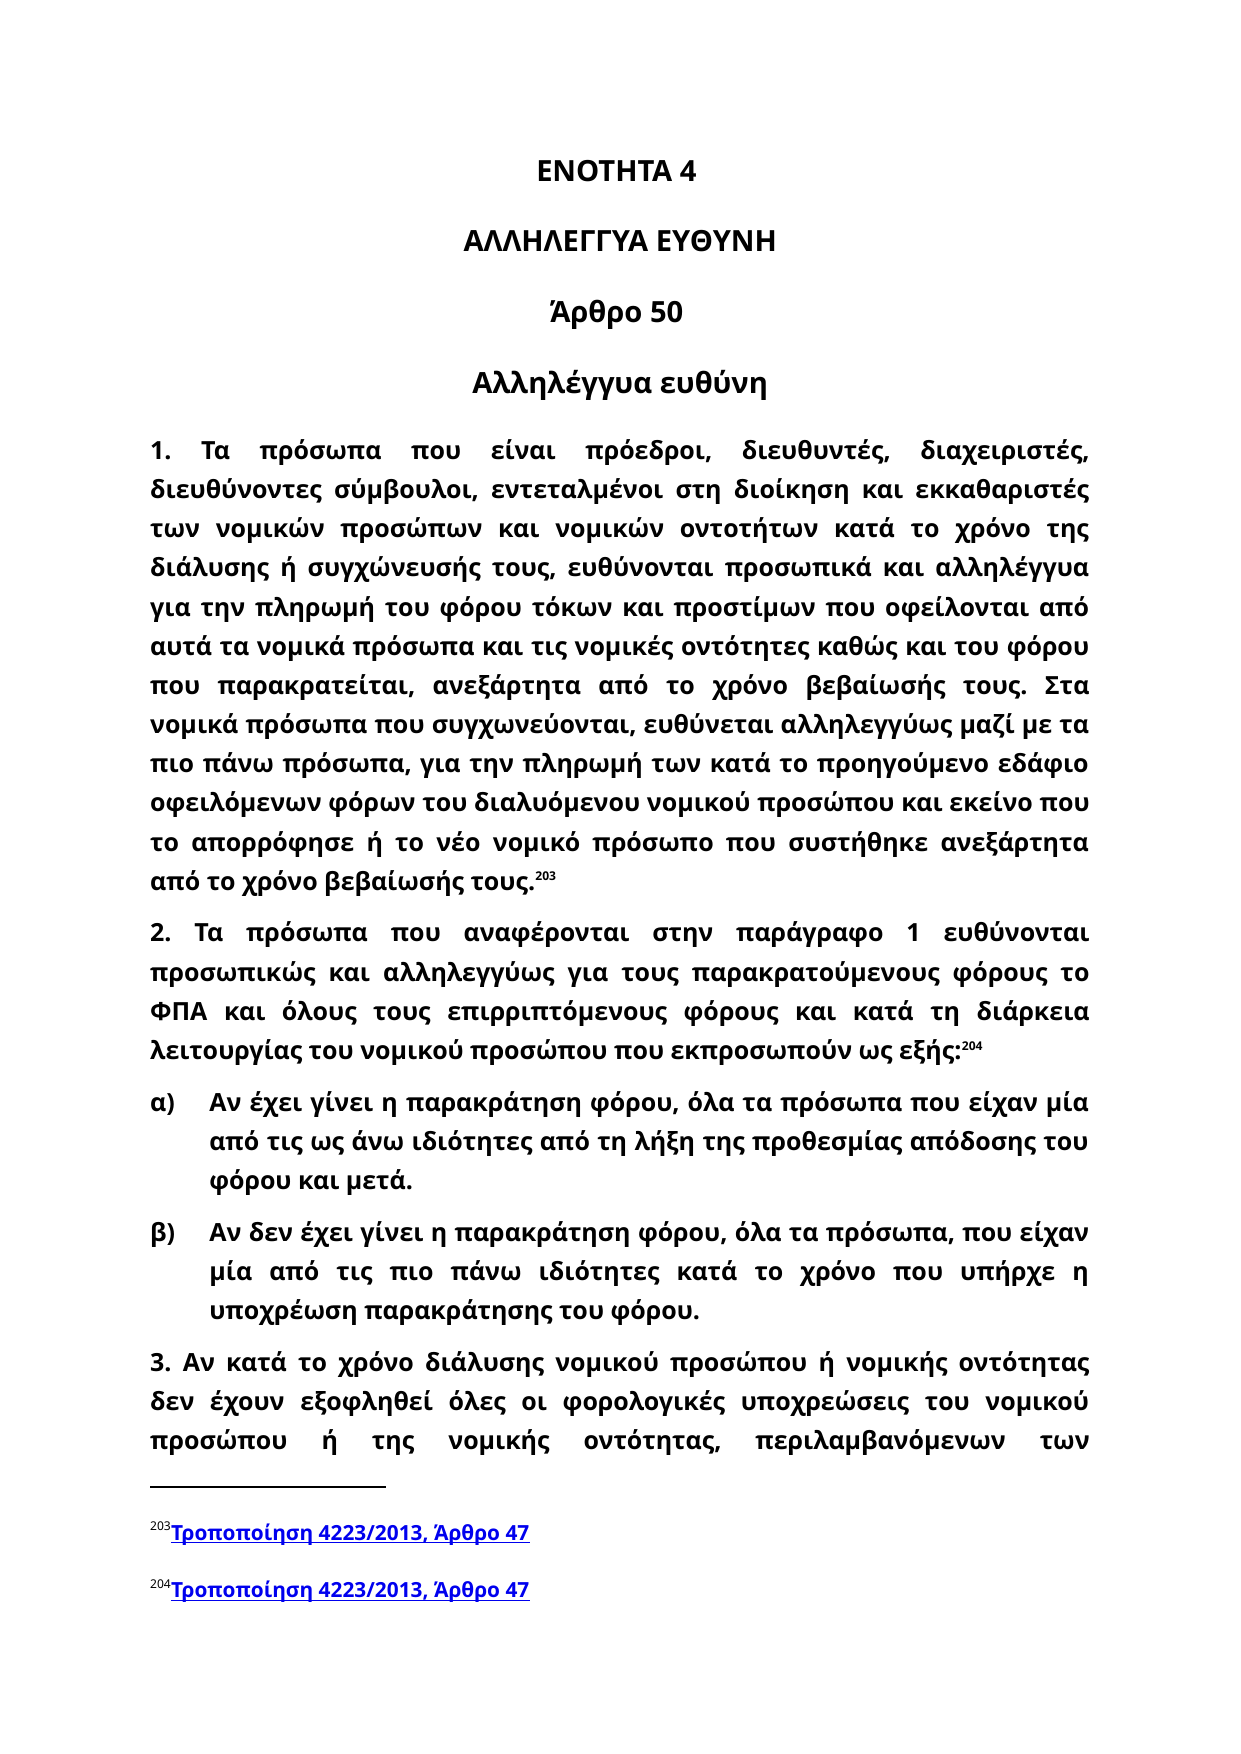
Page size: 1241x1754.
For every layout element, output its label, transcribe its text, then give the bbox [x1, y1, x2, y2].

subtitle ΑΛΛΗΛΕΓΓΥΑ ΕΥΘΥΝΗ [150, 221, 1090, 260]
subtitle Άρθρο 50 [150, 291, 1090, 331]
text 2. Τα πρόσωπα που αναφέρονται στην παράγραφο 1 ευθύνονται προσωπικώς και αλληλεγγύως για τους παρακρατούμενους φόρους το ΦΠΑ και όλους τους επιρριπτόμενους φόρους και κατά τη διάρκεια λειτουργίας του νομικού προσώπου που εκπροσωπούν ως εξής: [150, 915, 1090, 1067]
list β) Αν δεν έχει γίνει η παρακράτηση φόρου, όλα τα πρόσωπα, που είχαν μία από τις πιο πάνω ιδιότητες κατά το χρόνο που υπήρχε η υποχρέωση παρακράτησης του φόρου. [150, 1214, 1090, 1327]
list α) Αν έχει γίνει η παρακράτηση φόρου, όλα τα πρόσωπα που είχαν μία από τις ως άνω ιδιότητες από τη λήξη της προθεσμίας απόδοσης του φόρου και μετά. [150, 1084, 1090, 1197]
subtitle Αλληλέγγυα ευθύνη [150, 362, 1090, 402]
text Τροποποίηση 4223/2013, Άρθρο 47 [150, 1576, 1090, 1604]
text Τροποποίηση 4223/2013, Άρθρο 47 [150, 1518, 1090, 1546]
text 3. Αν κατά το χρόνο διάλυσης νομικού προσώπου ή νομικής οντότητας δεν έχουν εξοφληθεί όλες οι φορολογικές υποχρεώσεις του νομικού προσώπου ή της νομικής οντότητας, περιλαμβανόμενων των [150, 1344, 1090, 1457]
subtitle ΕΝΟΤΗΤΑ 4 [150, 150, 1090, 190]
text 1. Τα πρόσωπα που είναι πρόεδροι, διευθυντές, διαχειριστές, διευθύνοντες σύμβουλοι, εντεταλμένοι στη διοίκηση και εκκαθαριστές των νομικών προσώπων και νομικών οντοτήτων κατά το χρόνο της διάλυσης ή συγχώνευσής τους, ευθύνονται προσωπικά και αλληλέγγυα για την πληρωμή του φόρου τόκων και προστίμων που οφείλονται από αυτά τα νομικά πρόσωπα και τις νομικές οντότητες καθώς και του φόρου που παρακρατείται, ανεξάρτητα από το χρόνο βεβαίωσής τους. Στα νομικά πρόσωπα που συγχωνεύονται, ευθύνεται αλληλεγγύως μαζί με τα πιο πάνω πρόσωπα, για την πληρωμή των κατά το προηγούμενο εδάφιο οφειλόμενων φόρων του διαλυόμενου νομικού προσώπου και εκείνο που το απορρόφησε ή το νέο νομικό πρόσωπο που συστήθηκε ανεξάρτητα από το χρόνο βεβαίωσής τους. [150, 432, 1090, 897]
